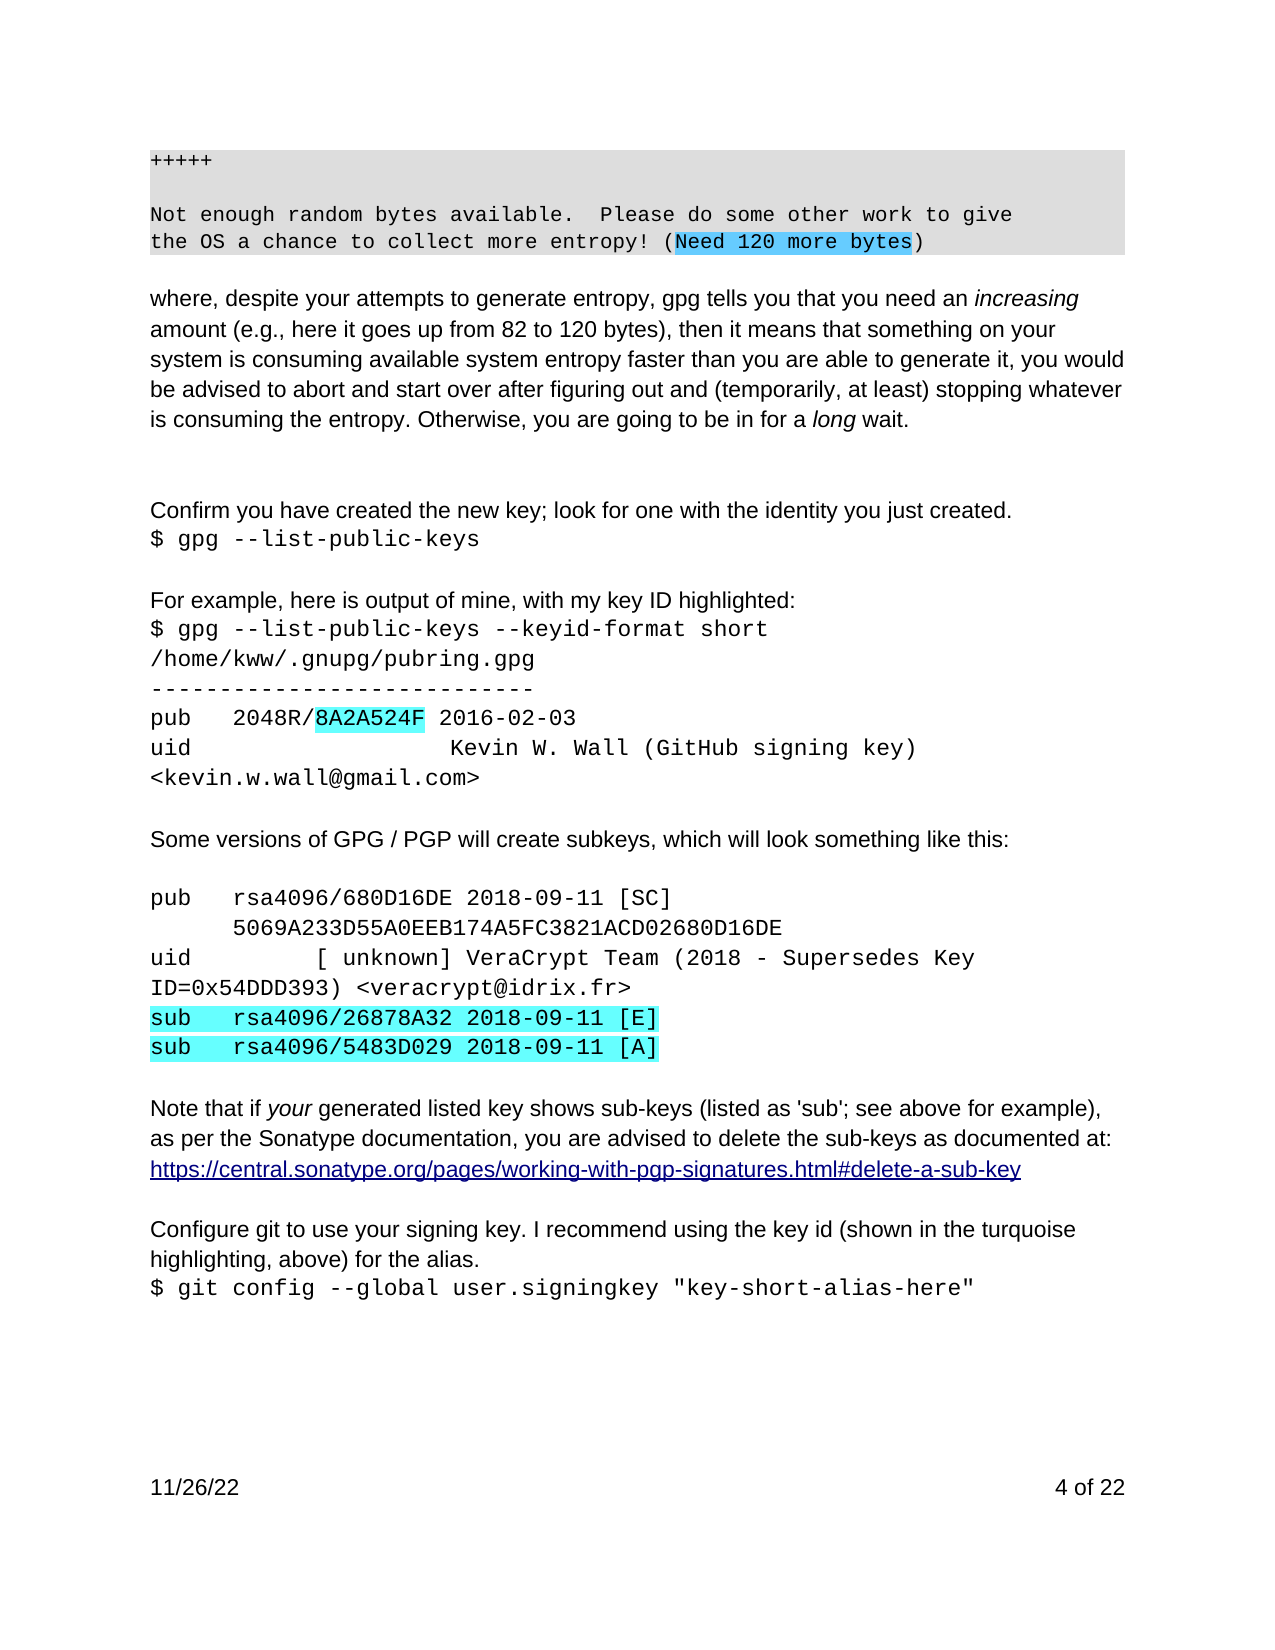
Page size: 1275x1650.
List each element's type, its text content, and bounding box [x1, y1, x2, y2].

text ---------------------------- [150, 677, 1125, 703]
table_header +++++ Not enough random bytes available. Please do some other work to give the OS a chance to collect more entropy! (Need 120 more bytes) [150, 150, 1125, 255]
text $ gpg --list-public-keys [150, 527, 1125, 553]
text Configure git to use your signing key. I recommend using the key id (shown in the turquoise highlighting, above) for the alias. [150, 1216, 1125, 1273]
text https://central.sonatype.org/pages/working-with-pgp-signatures.html#delete-a-sub-key [150, 1156, 1125, 1182]
text sub rsa4096/5483D029 2018-09-11 [A] [150, 1036, 1125, 1062]
text $ git config --global user.signingkey "key-short-alias-here" [150, 1276, 1125, 1302]
text Note that if your generated listed key shows sub-keys (listed as 'sub'; see above for example), as per the Sonatype documentation, you are advised to delete the sub-keys as documented at: [150, 1095, 1125, 1152]
text uid Kevin W. Wall (GitHub signing key) <kevin.w.wall@gmail.com> [150, 736, 1125, 792]
text /home/kww/.gnupg/pubring.gpg [150, 647, 1125, 673]
text uid [ unknown] VeraCrypt Team (2018 - Supersedes Key ID=0x54DDD393) <veracrypt@idrix.fr> [150, 946, 1125, 1002]
text $ gpg --list-public-keys --keyid-format short [150, 617, 1125, 643]
text 5069A233D55A0EEB174A5FC3821ACD02680D16DE [150, 916, 1125, 942]
text For example, here is output of mine, with my key ID highlighted: [150, 587, 1125, 613]
text pub 2048R/8A2A524F 2016-02-03 [150, 707, 1125, 733]
text sub rsa4096/26878A32 2018-09-11 [E] [150, 1006, 1125, 1032]
text Some versions of GPG / PGP will create subkeys, which will look something like this: [150, 826, 1125, 853]
text pub rsa4096/680D16DE 2018-09-11 [SC] [150, 887, 1125, 913]
text where, despite your attempts to generate entropy, gpg tells you that you need an increasing amount (e.g., here it goes up from 82 to 120 bytes), then it means that something on your system is consuming available system entropy faster than you are able to generate it, you would be advised to abort and start over after figuring out and (temporarily, at least) stopping whatever is consuming the entropy. Otherwise, you are going to be in for a long wait. [150, 285, 1125, 433]
text Confirm you have created the new key; look for one with the identity you just created. [150, 497, 1125, 523]
